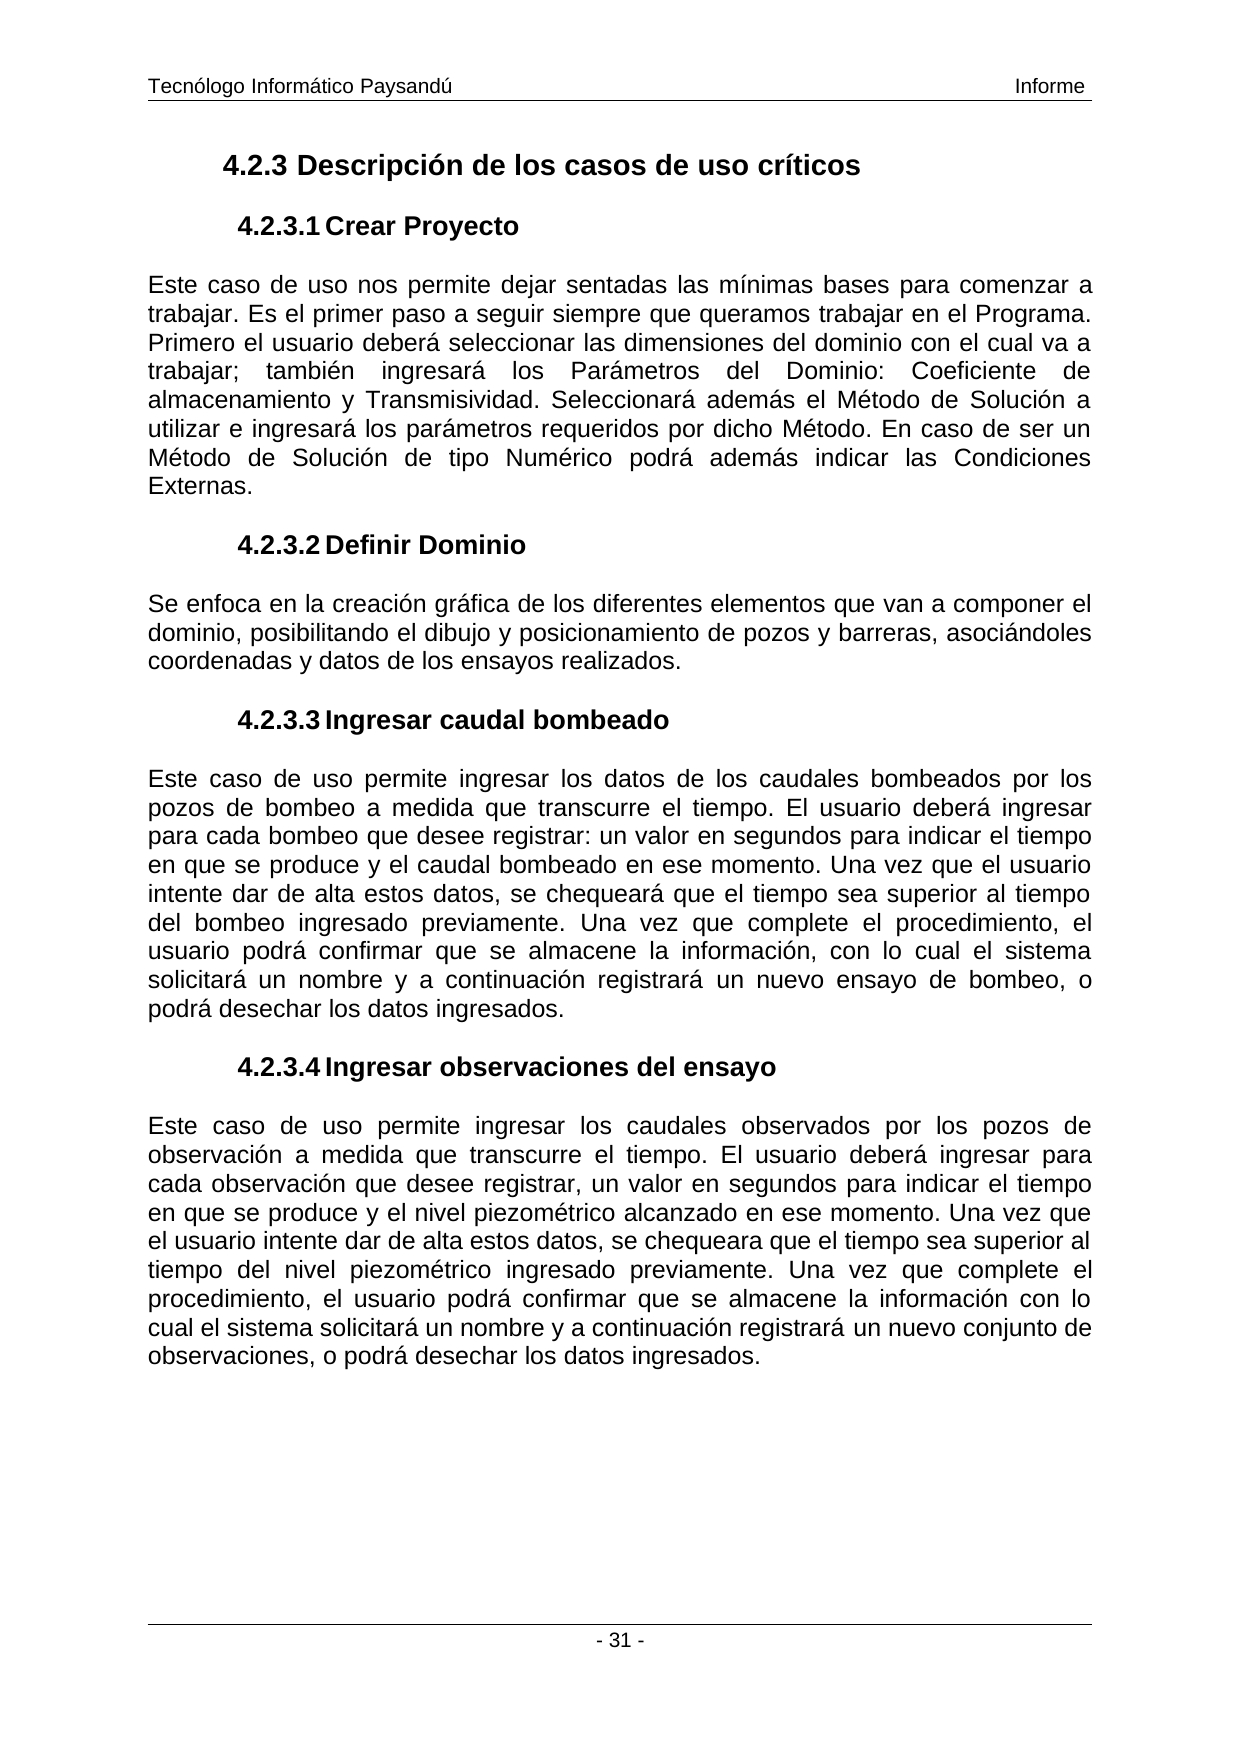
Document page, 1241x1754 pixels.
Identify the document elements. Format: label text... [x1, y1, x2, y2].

text Este caso de uso permite ingresar los caudales observados por los pozos de observación a medida que transcurre el tiempo. El usuario deberá ingresar para cada observación que desee registrar, un valor en segundos para indicar el tiempo en que se produce y el nivel piezométrico alcanzado en ese momento. Una vez que el usuario intente dar de alta estos datos, se chequeara que el tiempo sea superior al tiempo del nivel piezométrico ingresado previamente. Una vez que complete el procedimiento, el usuario podrá confirmar que se almacene la información con lo cual el sistema solicitará un nombre y a continuación registrará un nuevo conjunto de observaciones, o podrá desechar los datos ingresados. [148, 1111, 1092, 1370]
subtitle Definir Dominio [237, 529, 1092, 560]
subtitle Descripción de los casos de uso críticos [223, 148, 1092, 181]
text Este caso de uso permite ingresar los datos de los caudales bombeados por los pozos de bombeo a medida que transcurre el tiempo. El usuario deberá ingresar para cada bombeo que desee registrar: un valor en segundos para indicar el tiempo en que se produce y el caudal bombeado en ese momento. Una vez que el usuario intente dar de alta estos datos, se chequeará que el tiempo sea superior al tiempo del bombeo ingresado previamente. Una vez que complete el procedimiento, el usuario podrá confirmar que se almacene la información, con lo cual el sistema solicitará un nombre y a continuación registrará un nuevo ensayo de bombeo, o podrá desechar los datos ingresados. [148, 764, 1092, 1022]
subtitle Ingresar caudal bombeado [237, 704, 1092, 735]
subtitle Ingresar observaciones del ensayo [237, 1051, 1092, 1082]
text Se enfoca en la creación gráfica de los diferentes elementos que van a componer el dominio, posibilitando el dibujo y posicionamiento de pozos y barreras, asociándoles coordenadas y datos de los ensayos realizados. [148, 589, 1092, 675]
text Este caso de uso nos permite dejar sentadas las mínimas bases para comenzar a trabajar. Es el primer paso a seguir siempre que queramos trabajar en el Programa. Primero el usuario deberá seleccionar las dimensiones del dominio con el cual va a trabajar; también ingresará los Parámetros del Dominio: Coeficiente de almacenamiento y Transmisividad. Seleccionará además el Método de Solución a utilizar e ingresará los parámetros requeridos por dicho Método. En caso de ser un Método de Solución de tipo Numérico podrá además indicar las Condiciones Externas. [148, 270, 1092, 500]
subtitle Crear Proyecto [237, 210, 1092, 241]
